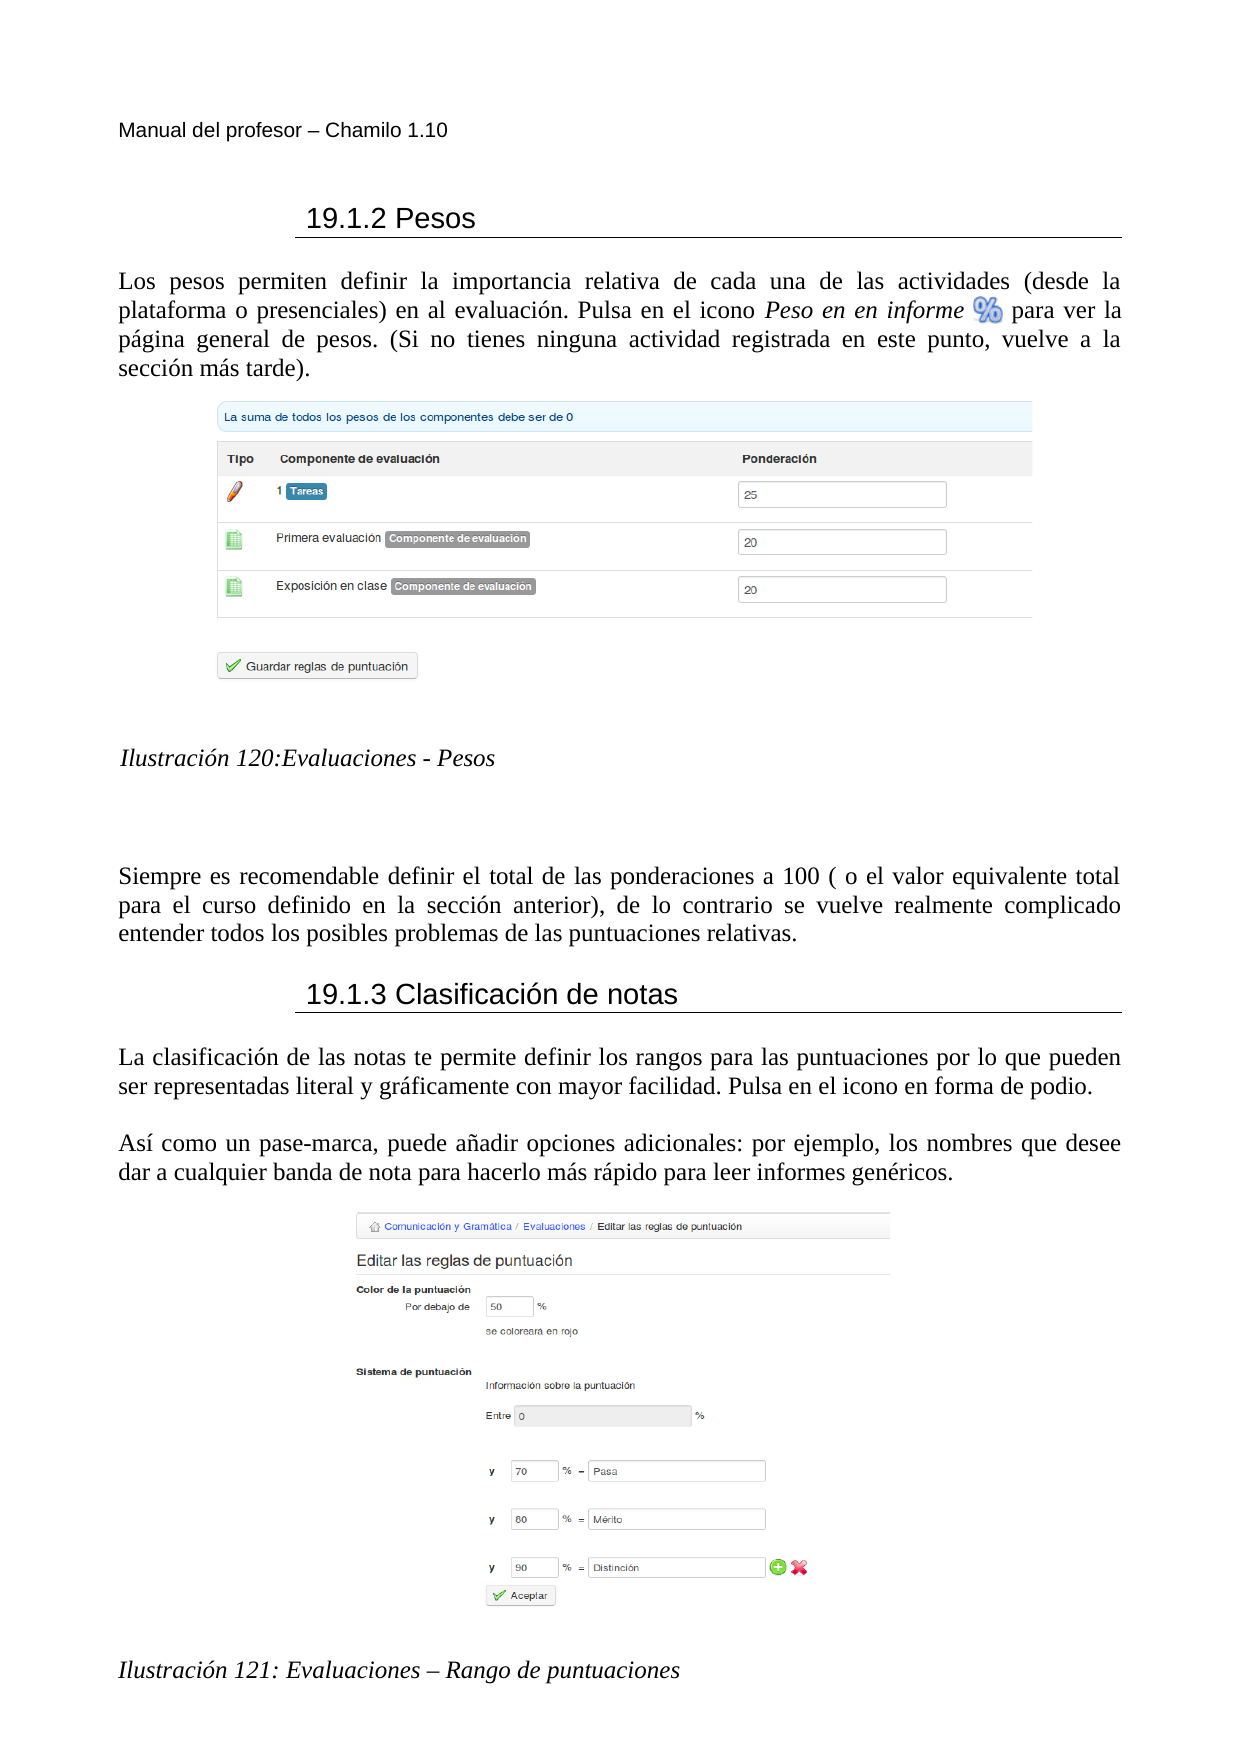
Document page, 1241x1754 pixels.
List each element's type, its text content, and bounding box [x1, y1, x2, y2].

text Así como un pase-marca, puede añadir opciones adicionales: por ejemplo, los nombres que desee dar a cualquier banda de nota para hacerlo más rápido para leer informes genéricos. [118, 1128, 1122, 1186]
subtitle Pesos [295, 201, 1122, 237]
text Los pesos permiten definir la importancia relativa de cada una de las actividades (desde la plataforma o presenciales) en al evaluación. Pulsa en el icono Peso en en informe para ver la página general de pesos. (Si no tienes ninguna actividad registrada en este punto, vuelve a la sección más tarde). [118, 266, 1122, 382]
text Ilustración 120:Evaluaciones - Pesos [120, 743, 1120, 772]
text Siempre es recomendable definir el total de las ponderaciones a 100 ( o el valor equivalente total para el curso definido en la sección anterior), de lo contrario se vuelve realmente complicado entender todos los posibles problemas de las puntuaciones relativas. [118, 861, 1122, 947]
text La clasificación de las notas te permite definir los rangos para las puntuaciones por lo que pueden ser representadas literal y gráficamente con mayor facilidad. Pulsa en el icono en forma de podio. [118, 1042, 1122, 1099]
picture [347, 1212, 891, 1613]
subtitle Clasificación de notas [295, 977, 1122, 1012]
picture [208, 397, 1033, 690]
text Ilustración 121: Evaluaciones – Rango de puntuaciones [118, 1655, 1120, 1684]
picture [973, 295, 1003, 325]
